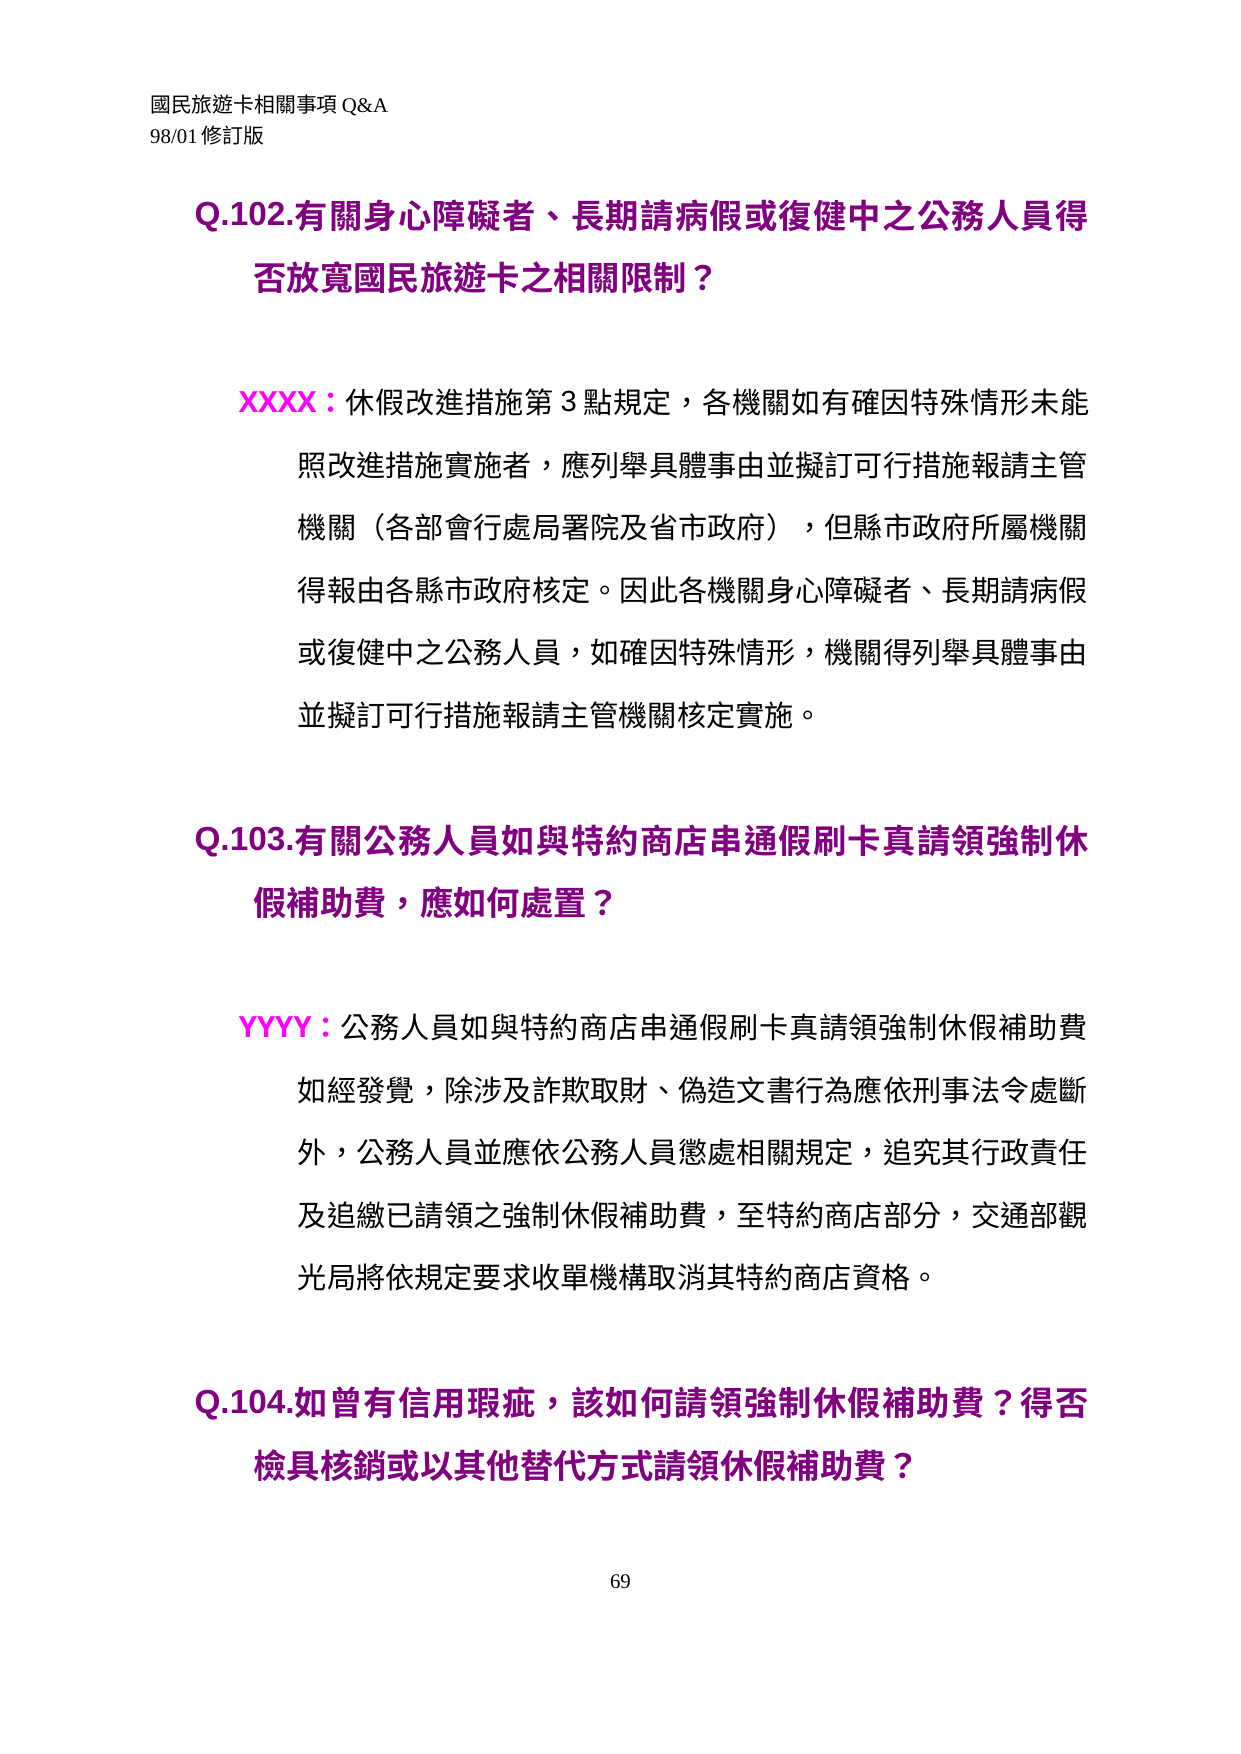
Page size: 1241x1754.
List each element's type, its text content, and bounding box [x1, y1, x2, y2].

subtitle 有關身心障礙者、長期請病假或復健中之公務人員得否放寬國民旅遊卡之相關限制？ [194, 172, 1090, 297]
list 公務人員如與特約商店串通假刷卡真請領強制休假補助費，如經發覺，除涉及詐欺取財、偽造文書行為應依刑事法令處斷外，公務人員並應依公務人員懲處相關規定，追究其行政責任及追繳已請領之強制休假補助費，至特約商店部分，交通部觀光局將依規定要求收單機構取消其特約商店資格。 [239, 984, 1090, 1297]
subtitle 有關公務人員如與特約商店串通假刷卡真請領強制休假補助費，應如何處置？ [194, 797, 1090, 922]
list 休假改進措施第3點規定，各機關如有確因特殊情形未能照改進措施實施者，應列舉具體事由並擬訂可行措施報請主管機關（各部會行處局署院及省市政府），但縣市政府所屬機關得報由各縣市政府核定。因此各機關身心障礙者、長期請病假或復健中之公務人員，如確因特殊情形，機關得列舉具體事由並擬訂可行措施報請主管機關核定實施。 [239, 359, 1090, 734]
subtitle 如曾有信用瑕疵，該如何請領強制休假補助費？得否檢具核銷或以其他替代方式請領休假補助費？ [194, 1359, 1090, 1484]
